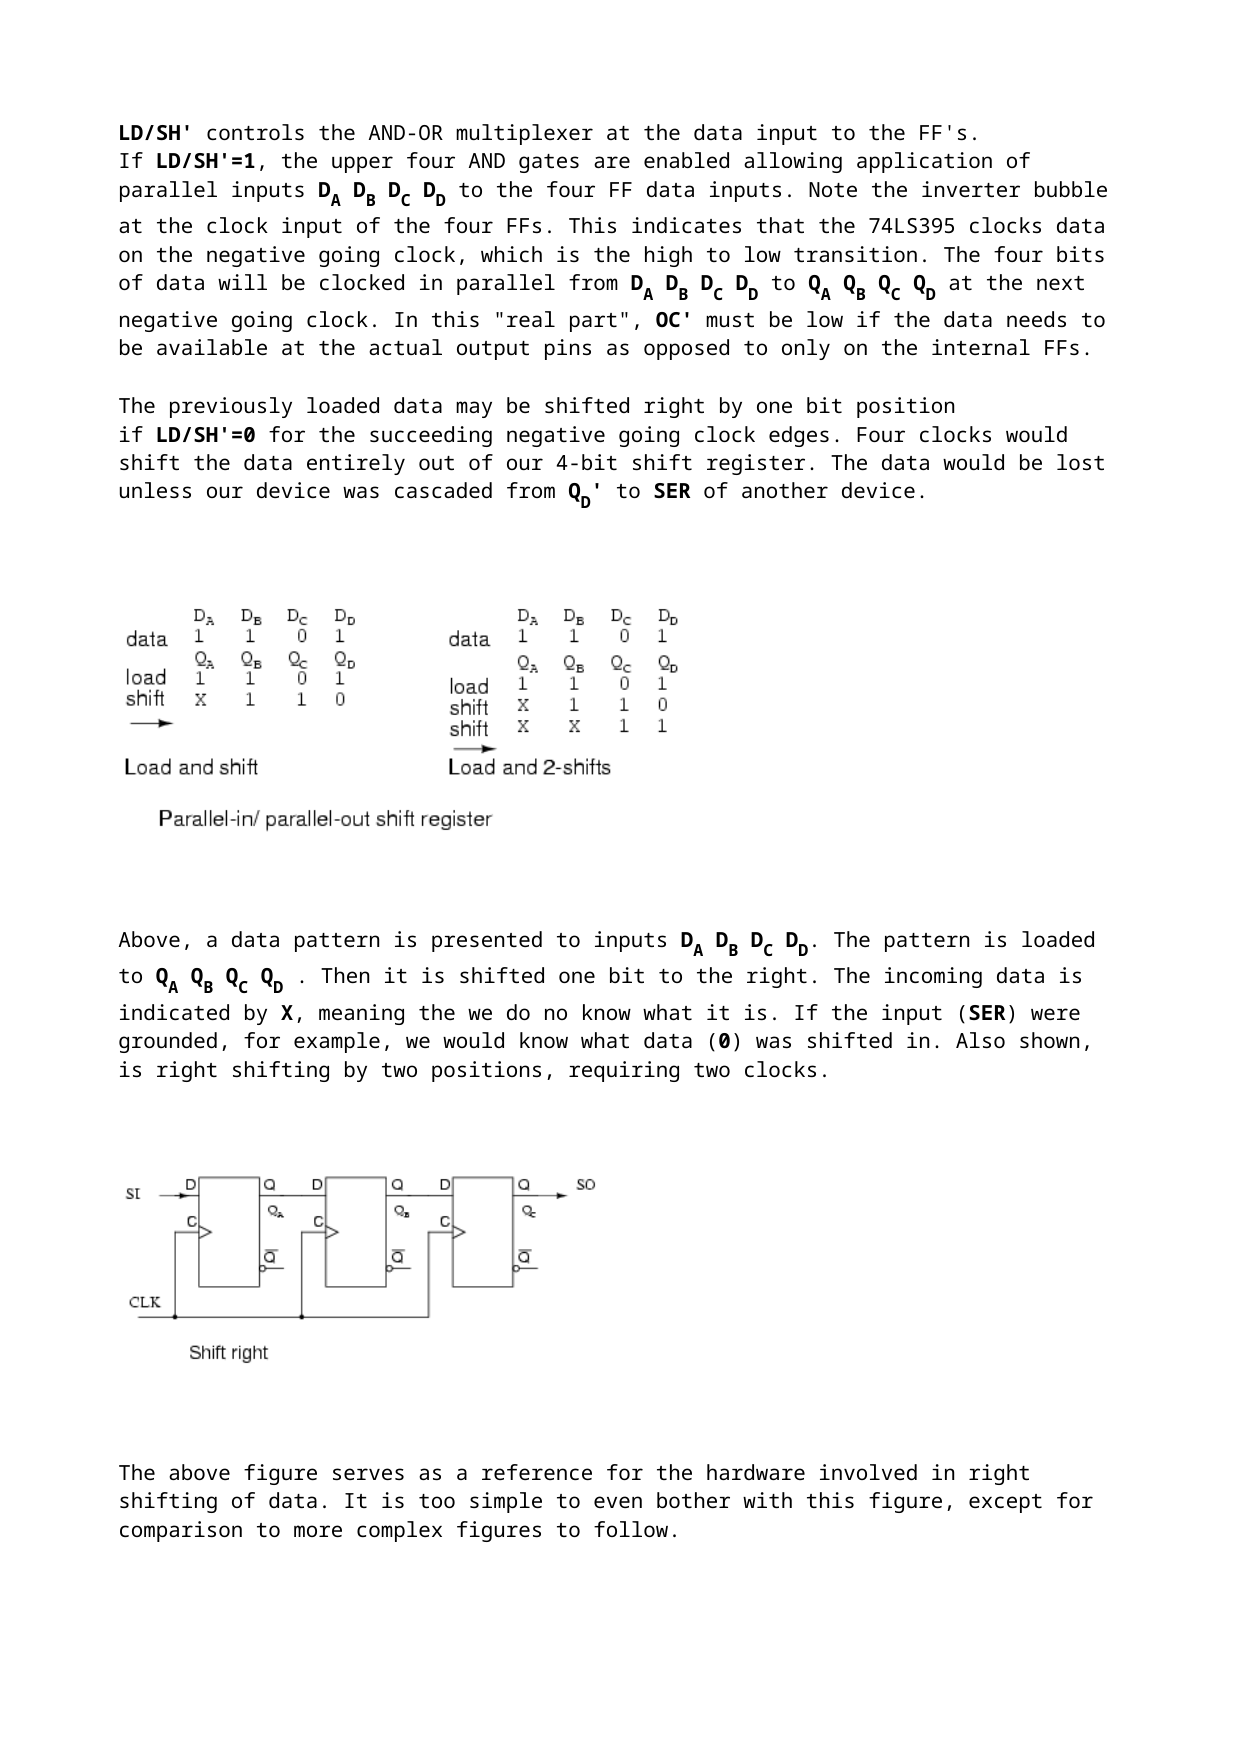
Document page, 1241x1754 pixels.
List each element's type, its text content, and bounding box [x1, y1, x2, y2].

picture [118, 600, 688, 838]
text The previously loaded data may be shifted right by one bit position if LD/SH'=0 for the succeeding negative going clock edges. Four clocks would shift the data entirely out of our 4-bit shift register. The data would be lost unless our device was cascaded from QD' to SER of another device. [118, 391, 1122, 513]
text LD/SH' controls the AND-OR multiplexer at the data input to the FF's. If LD/SH'=1, the upper four AND gates are enabled allowing application of parallel inputs DA DB DC DD to the four FF data inputs. Note the inverter bubble at the clock input of the four FFs. This indicates that the 74LS395 clocks data on the negative going clock, which is the high to low transition. The four bits of data will be clocked in parallel from DA DB DC DD to QA QB QC QD at the next negative going clock. In this "real part", OC' must be low if the data needs to be available at the actual output pins as opposed to only on the internal FFs. [118, 118, 1122, 362]
text The above figure serves as a reference for the hardware involved in right shifting of data. It is too simple to even bother with this figure, except for comparison to more complex figures to follow. [118, 1458, 1122, 1543]
text Above, a data pattern is presented to inputs DA DB DC DD. The pattern is loaded to QA QB QC QD . Then it is shifted one bit to the right. The incoming data is indicated by X, meaning the we do no know what it is. If the input (SER) were grounded, for example, we would know what data (0) was shifted in. Also shown, is right shifting by two positions, requiring two clocks. [118, 925, 1122, 1083]
picture [118, 1170, 603, 1371]
